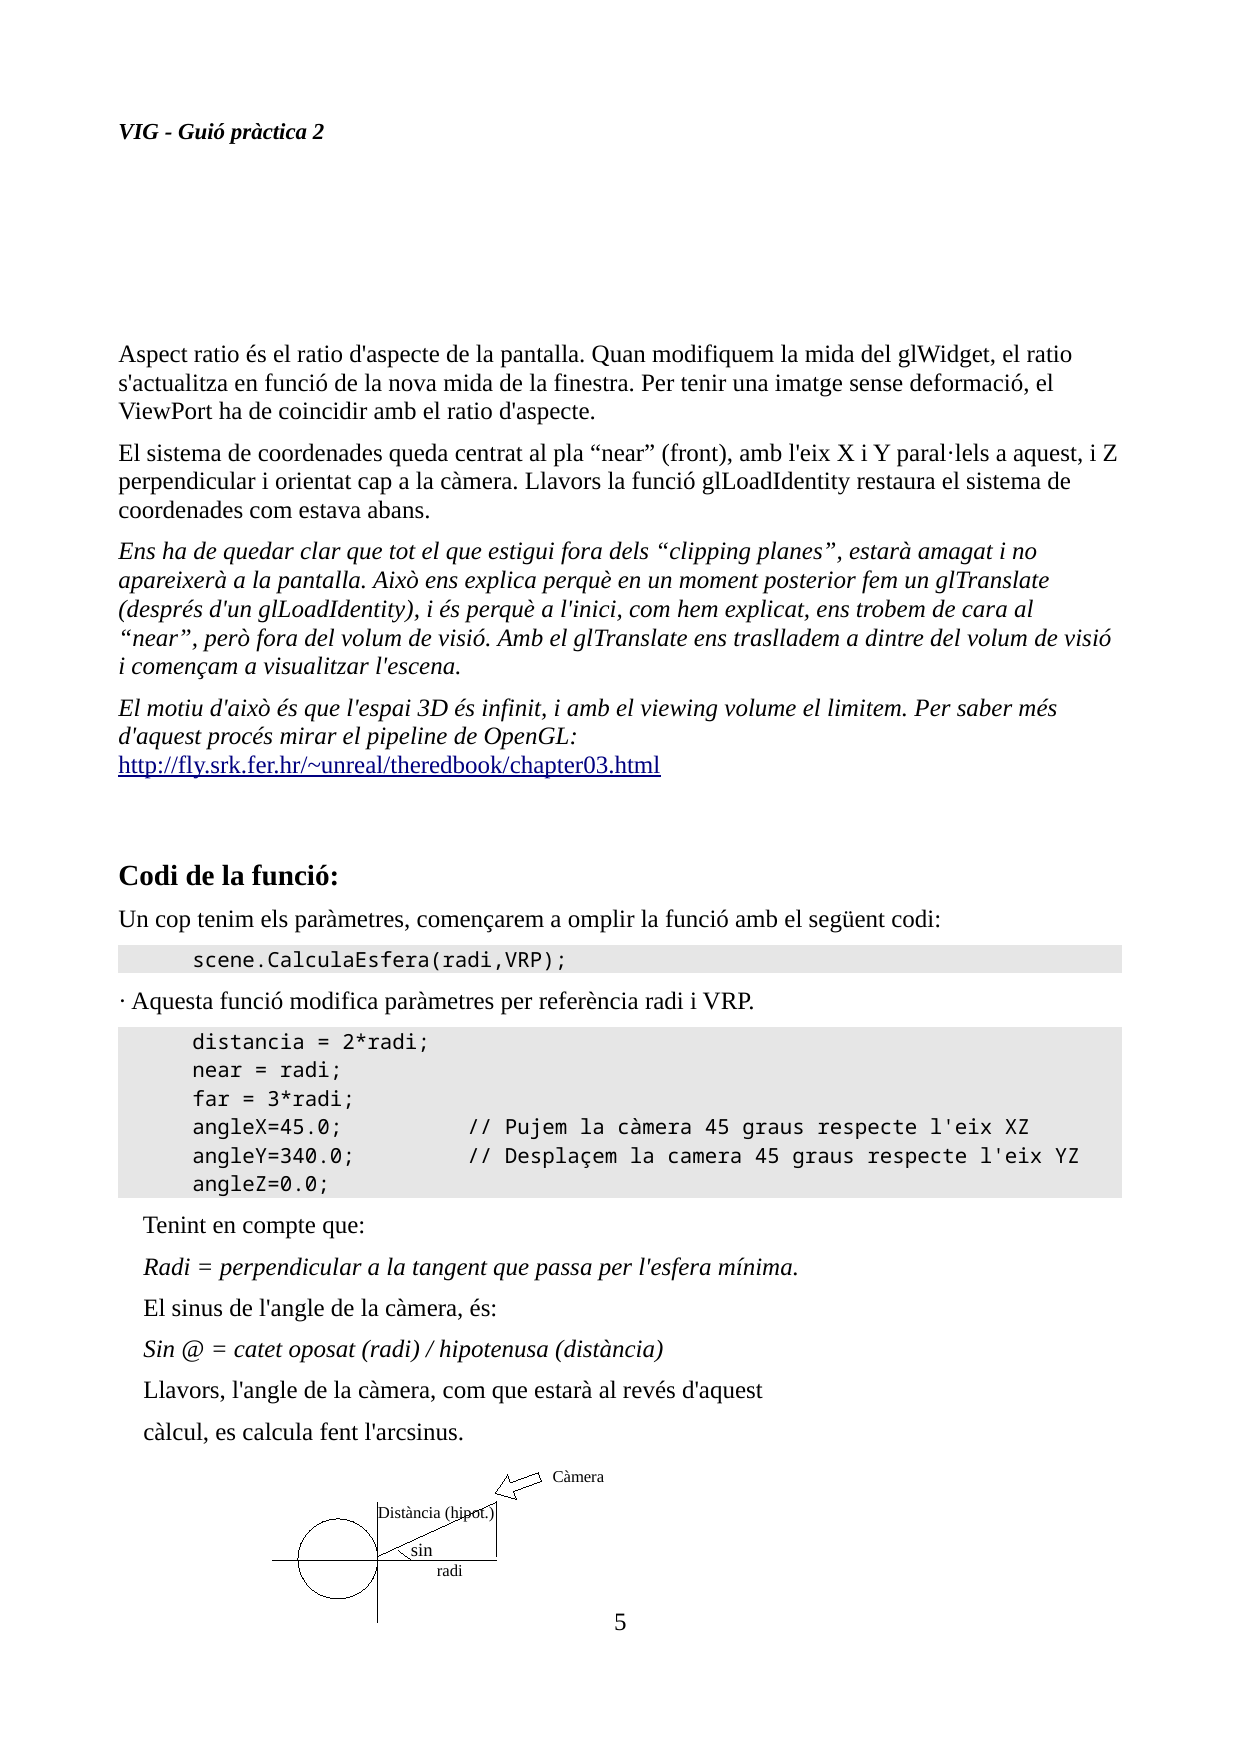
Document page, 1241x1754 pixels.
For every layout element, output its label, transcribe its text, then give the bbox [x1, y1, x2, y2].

text Sin @ = catet oposat (radi) / hipotenusa (distància) [118, 1334, 1122, 1363]
text Llavors, l'angle de la càmera, com que estarà al revés d'aquest [118, 1375, 1122, 1404]
text El sistema de coordenades queda centrat al pla “near” (front), amb l'eix X i Y paral·lels a aquest, i Z perpendicular i orientat cap a la càmera. Llavors la funció glLoadIdentity restaura el sistema de coordenades com estava abans. [118, 438, 1122, 524]
text distancia = 2*radi; near = radi; far = 3*radi; angleX=45.0; // Pujem la càmera 45 graus respecte l'eix XZ angleY=340.0; // Desplaçem la camera 45 graus respecte l'eix YZ angleZ=0.0; [118, 1027, 1122, 1198]
text scene.CalculaEsfera(radi,VRP); [118, 945, 1122, 973]
text El motiu d'això és que l'espai 3D és infinit, i amb el viewing volume el limitem. Per saber més d'aquest procés mirar el pipeline de OpenGL: http://fly.srk.fer.hr/~unreal/theredbook/chapter03.html [118, 693, 1122, 779]
text El sinus de l'angle de la càmera, és: [118, 1293, 1122, 1322]
text Radi = perpendicular a la tangent que passa per l'esfera mínima. [118, 1252, 1122, 1280]
text càlcul, es calcula fent l'arcsinus. [118, 1417, 1122, 1445]
text · Aquesta funció modifica paràmetres per referència radi i VRP. [118, 986, 1122, 1015]
text Aspect ratio és el ratio d'aspecte de la pantalla. Quan modifiquem la mida del glWidget, el ratio s'actualitza en funció de la nova mida de la finestra. Per tenir una imatge sense deformació, el ViewPort ha de coincidir amb el ratio d'aspecte. [118, 339, 1122, 425]
text Un cop tenim els paràmetres, començarem a omplir la funció amb el següent codi: [118, 904, 1122, 932]
text Tenint en compte que: [118, 1210, 1122, 1239]
text Ens ha de quedar clar que tot el que estigui fora dels “clipping planes”, estarà amagat i no apareixerà a la pantalla. Això ens explica perquè en un moment posterior fem un glTranslate (després d'un glLoadIdentity), i és perquè a l'inici, com hem explicat, ens trobem de cara al “near”, però fora del volum de visió. Amb el glTranslate ens traslladem a dintre del volum de visió i començam a visualitzar l'escena. [118, 536, 1122, 680]
subtitle Codi de la funció: [118, 858, 1122, 891]
